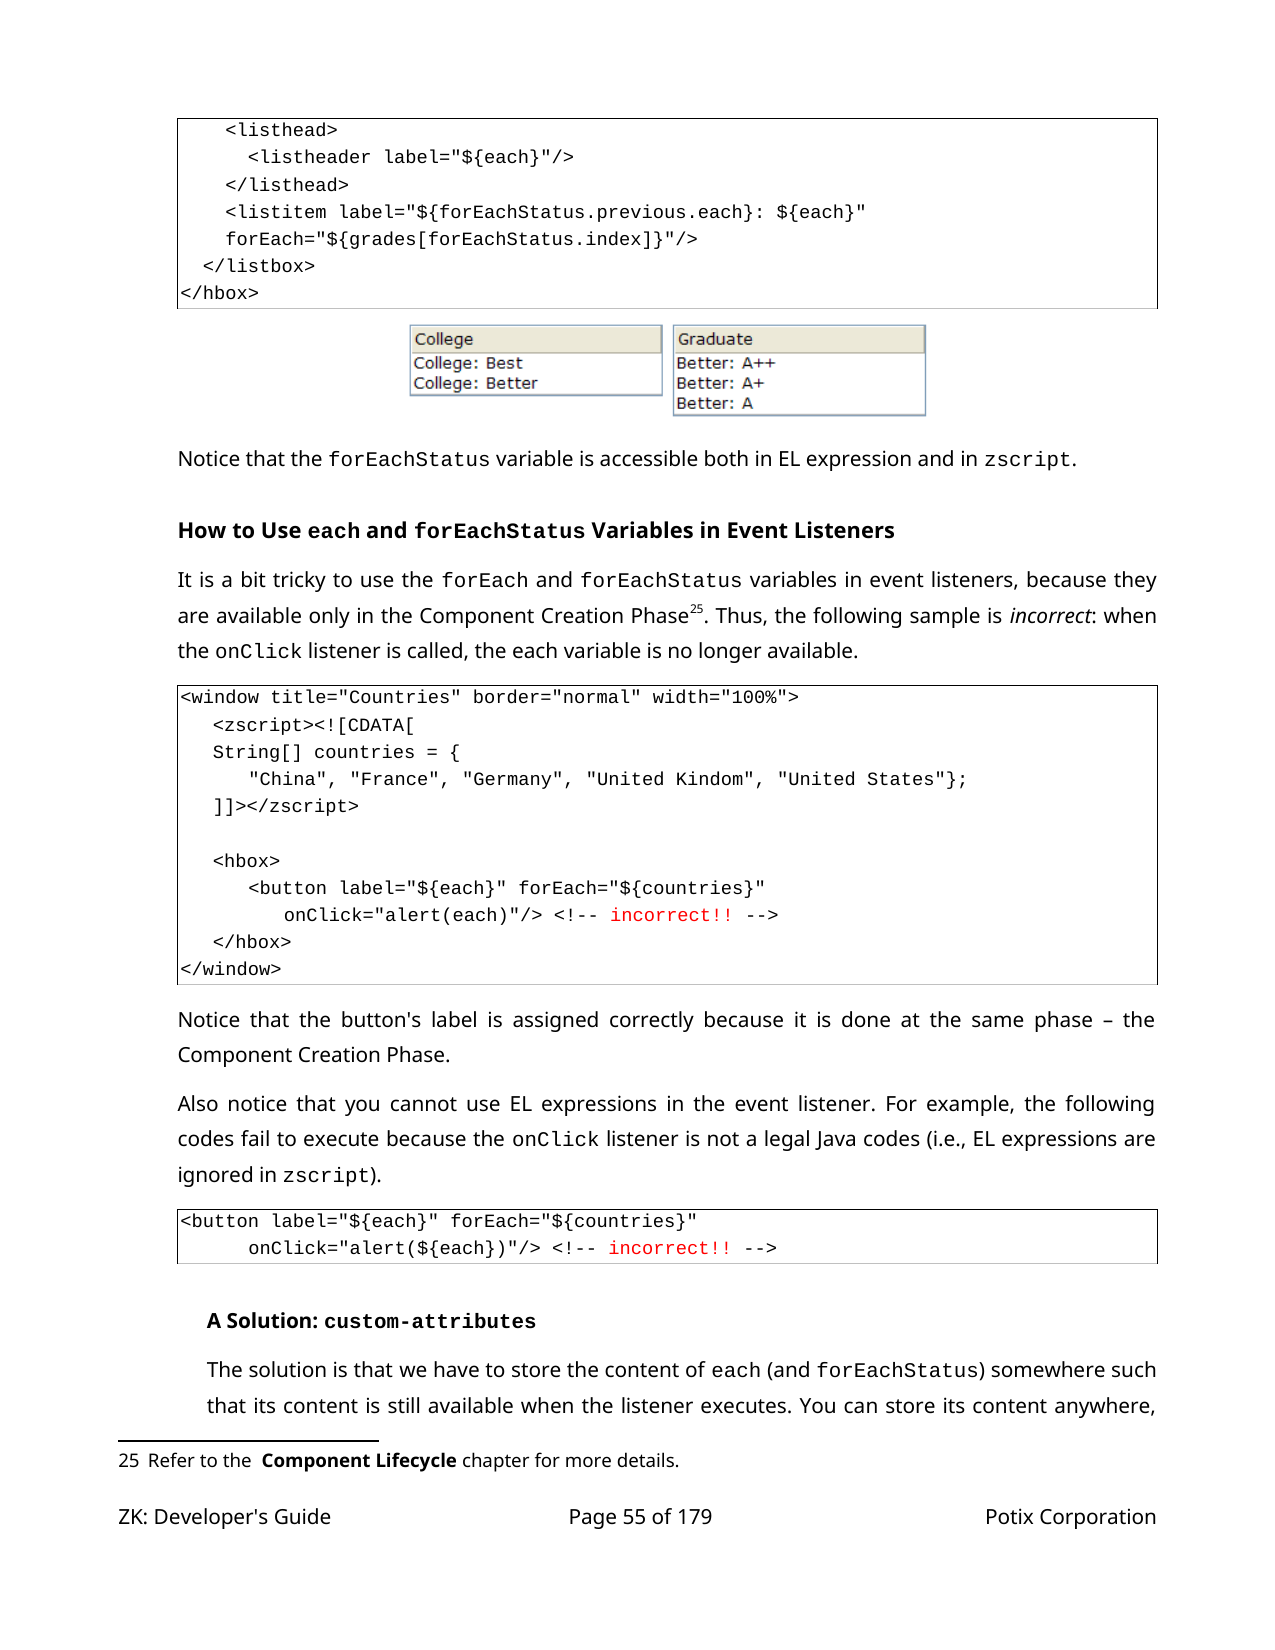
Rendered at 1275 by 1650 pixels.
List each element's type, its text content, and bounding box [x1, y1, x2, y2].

text forEach="${grades[forEachStatus.index]}"/> [178, 227, 1157, 251]
subtitle How to Use each and forEachStatus Variables in Event Listeners [177, 515, 1157, 545]
text <hbox> [178, 848, 1157, 873]
text ]]></zscript> [178, 794, 1157, 818]
text "China", "France", "Germany", "United Kindom", "United States"}; [178, 767, 1157, 791]
text </listbox> [178, 254, 1157, 278]
text </hbox> [178, 930, 1157, 954]
text <zscript><![CDATA[ [178, 712, 1157, 737]
text <listitem label="${forEachStatus.previous.each}: ${each}" [178, 200, 1157, 224]
text <listhead> [178, 119, 1157, 142]
picture [407, 321, 930, 419]
text Refer to the Component Lifecycle chapter for more details. [118, 1447, 1157, 1473]
text The solution is that we have to store the content of each (and forEachStatus) somewhere such that its content is still available when the listener executes. You can store its content anywhere, [207, 1355, 1157, 1419]
text </window> [178, 957, 1157, 984]
text onClick="alert(${each})"/> <!-- incorrect!! --> [178, 1236, 1157, 1263]
text <button label="${each}" forEach="${countries}" [178, 1210, 1157, 1233]
text <window title="Countries" border="normal" width="100%"> [178, 686, 1157, 709]
text Notice that the forEachStatus variable is accessible both in EL expression and in zscript. [177, 419, 1157, 472]
text Also notice that you cannot use EL expressions in the event listener. For example, the following codes fail to execute because the onClick listener is not a legal Java codes (i.e., EL expressions are ignored in zscript). [177, 1089, 1157, 1188]
text <listheader label="${each}"/> [178, 145, 1157, 169]
text String[] countries = { [178, 740, 1157, 764]
text <button label="${each}" forEach="${countries}" [178, 876, 1157, 900]
subtitle A Solution: custom-attributes [207, 1306, 1157, 1334]
text It is a bit tricky to use the forEach and forEachStatus variables in event listeners, because they are available only in the Component Creation Phase. Thus, the following sample is incorrect: when the onClick listener is called, the each variable is no longer available. [177, 565, 1157, 665]
text </listhead> [178, 172, 1157, 197]
text Notice that the button's label is assigned correctly because it is done at the same phase – the Component Creation Phase. [177, 1005, 1157, 1068]
text </hbox> [178, 281, 1157, 308]
text onClick="alert(each)"/> <!-- incorrect!! --> [178, 903, 1157, 927]
